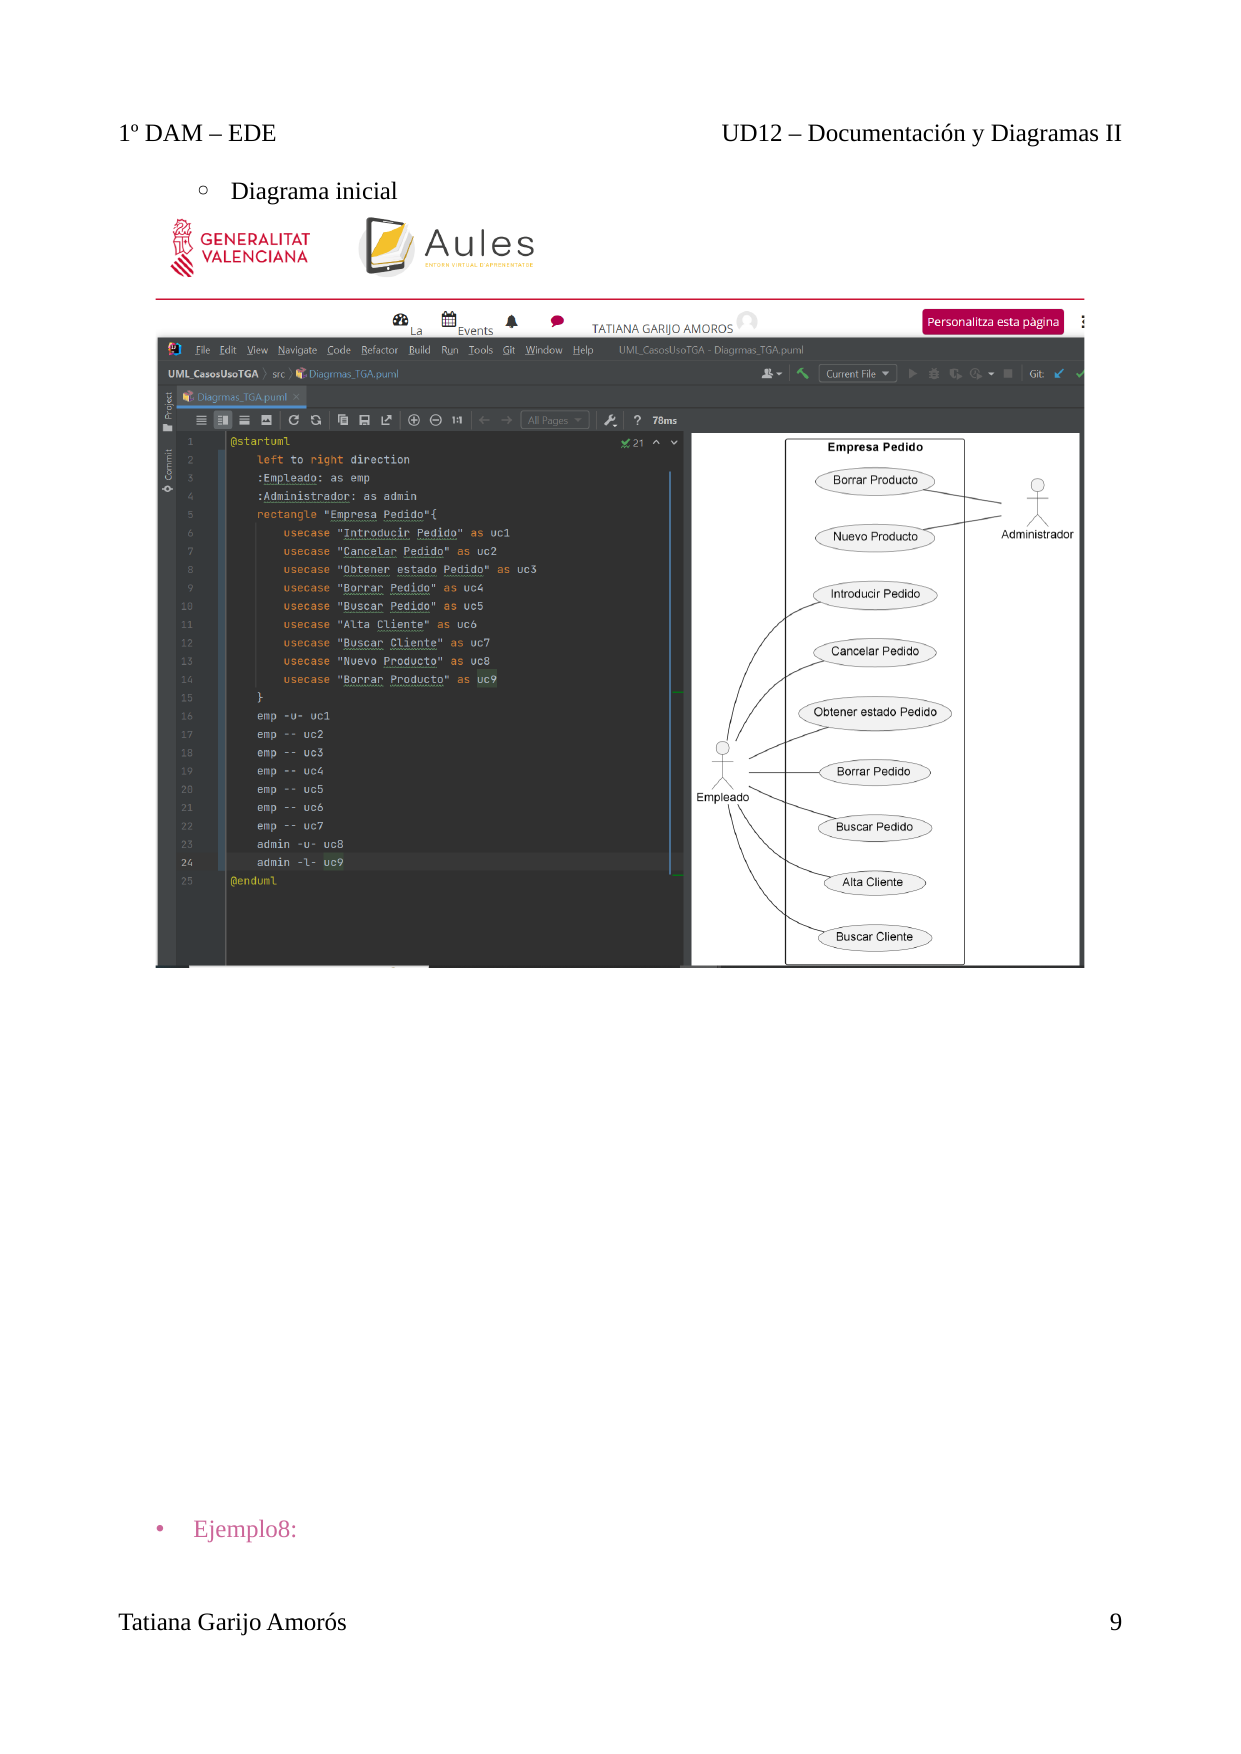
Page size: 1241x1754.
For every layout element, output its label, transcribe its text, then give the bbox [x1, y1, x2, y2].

list Ejemplo8: [156, 1514, 1122, 1543]
picture [155, 205, 1085, 968]
list Diagrama inicial [193, 176, 1122, 205]
